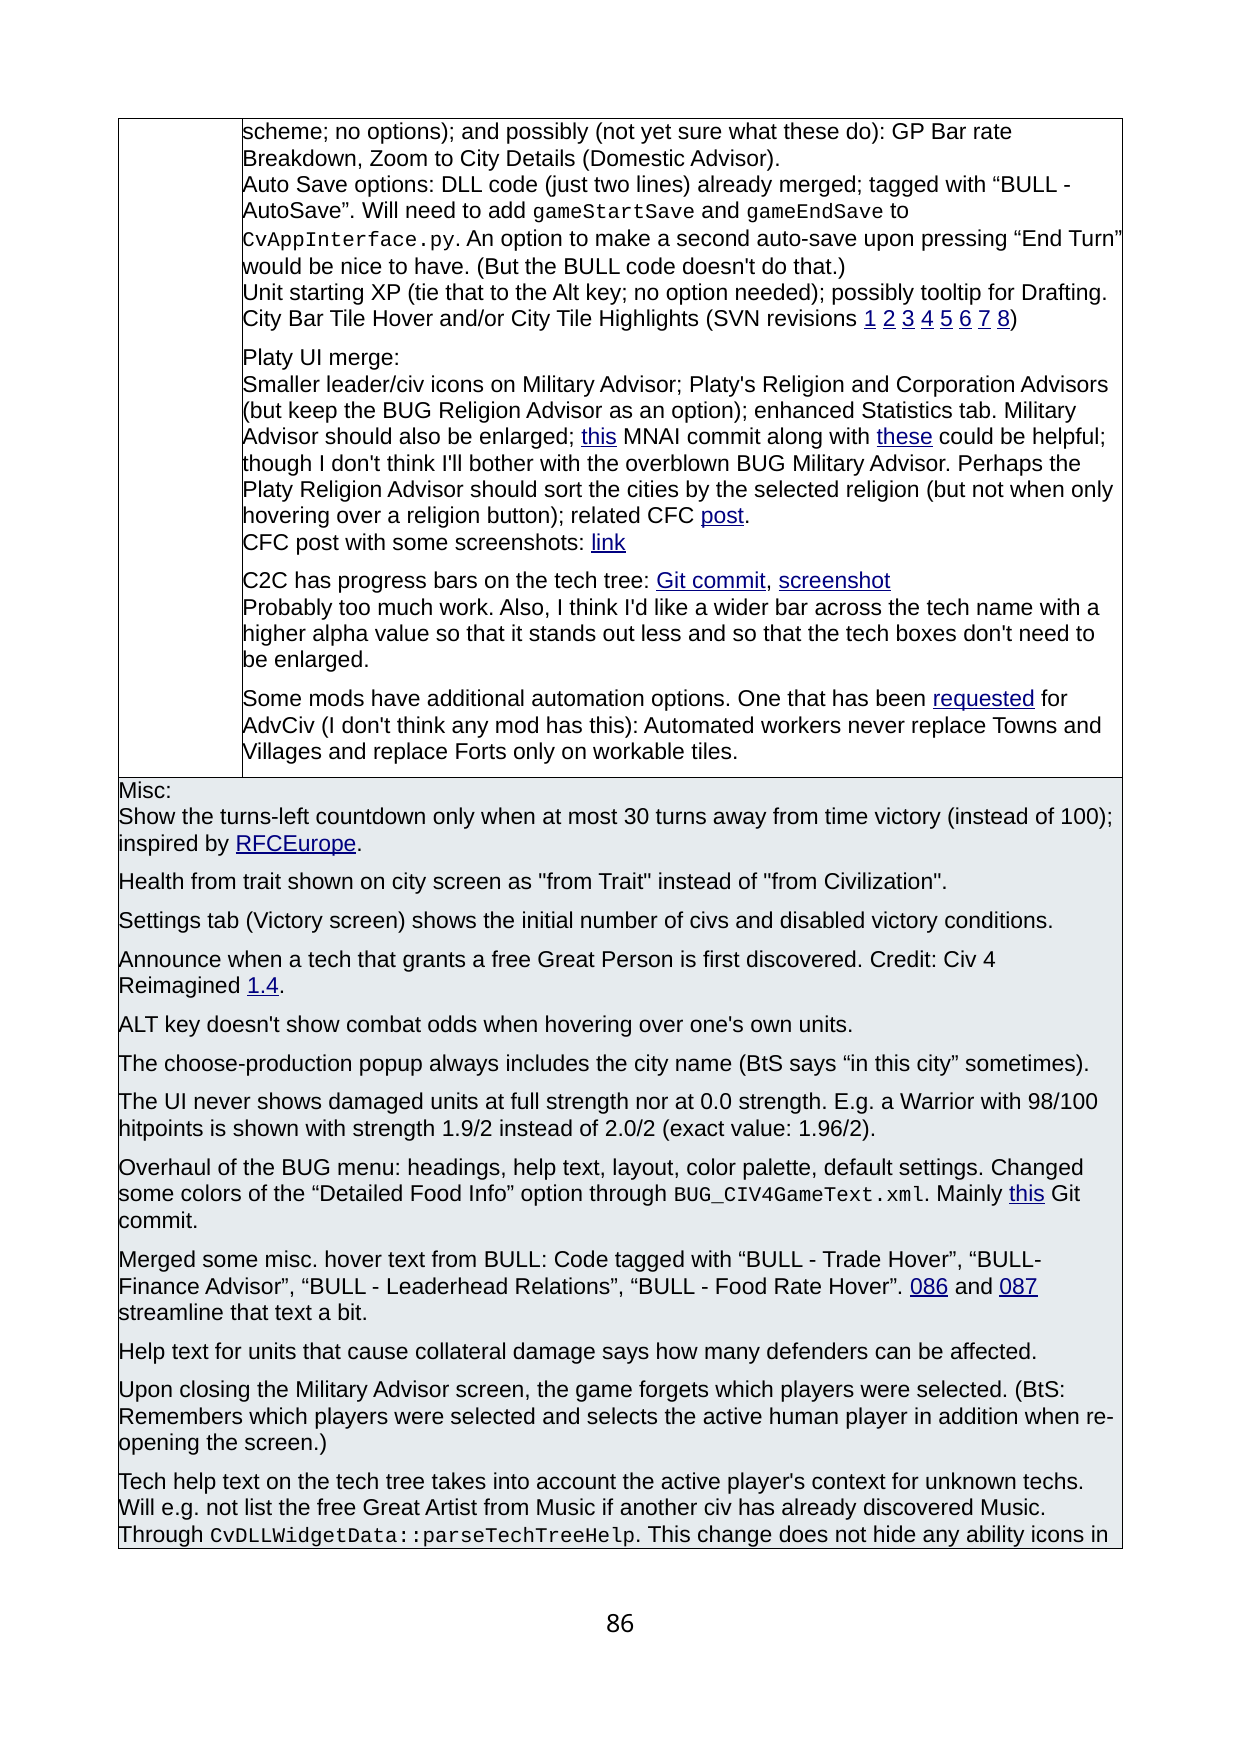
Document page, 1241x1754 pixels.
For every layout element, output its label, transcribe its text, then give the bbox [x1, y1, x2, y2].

table_cell Misc: Show the turns-left countdown only when at most 30 turns away from time victory (instead of 100); inspired by RFCEurope. Health from trait shown on city screen as "from Trait" instead of "from Civilization". Settings tab (Victory screen) shows the initial number of civs and disabled victory conditions. Announce when a tech that grants a free Great Person is first discovered. Credit: Civ 4 Reimagined 1.4. ALT key doesn't show combat odds when hovering over one's own units. The choose-production popup always includes the city name (BtS says “in this city” sometimes). The UI never shows damaged units at full strength nor at 0.0 strength. E.g. a Warrior with 98/100 hitpoints is shown with strength 1.9/2 instead of 2.0/2 (exact value: 1.96/2). Overhaul of the BUG menu: headings, help text, layout, color palette, default settings. Changed some colors of the “Detailed Food Info” option through BUG_CIV4GameText.xml. Mainly this Git commit. Merged some misc. hover text from BULL: Code tagged with “BULL - Trade Hover”, “BULL- Finance Advisor”, “BULL - Leaderhead Relations”, “BULL - Food Rate Hover”. 086 and 087 streamline that text a bit. Help text for units that cause collateral damage says how many defenders can be affected. Upon closing the Military Advisor screen, the game forgets which players were selected. (BtS: Remembers which players were selected and selects the active human player in addition when re-opening the screen.) Tech help text on the tech tree takes into account the active player's context for unknown techs. Will e.g. not list the free Great Artist from Music if another civ has already discovered Music. Through CvDLLWidgetData::parseTechTreeHelp. This change does not hide any ability icons in [119, 778, 1122, 1548]
table_cell [119, 119, 242, 777]
table_cell scheme; no options); and possibly (not yet sure what these do): GP Bar rate Breakdown, Zoom to City Details (Domestic Advisor). Auto Save options: DLL code (just two lines) already merged; tagged with “BULL - AutoSave”. Will need to add gameStartSave and gameEndSave to CvAppInterface.py. An option to make a second auto-save upon pressing “End Turn” would be nice to have. (But the BULL code doesn't do that.) Unit starting XP (tie that to the Alt key; no option needed); possibly tooltip for Drafting. City Bar Tile Hover and/or City Tile Highlights (SVN revisions 1 2 3 4 5 6 7 8) Platy UI merge: Smaller leader/civ icons on Military Advisor; Platy's Religion and Corporation Advisors (but keep the BUG Religion Advisor as an option); enhanced Statistics tab. Military Advisor should also be enlarged; this MNAI commit along with these could be helpful; though I don't think I'll bother with the overblown BUG Military Advisor. Perhaps the Platy Religion Advisor should sort the cities by the selected religion (but not when only hovering over a religion button); related CFC post. CFC post with some screenshots: link C2C has progress bars on the tech tree: Git commit, screenshot Probably too much work. Also, I think I'd like a wider bar across the tech name with a higher alpha value so that it stands out less and so that the tech boxes don't need to be enlarged. Some mods have additional automation options. One that has been requested for AdvCiv (I don't think any mod has this): Automated workers never replace Towns and Villages and replace Forts only on workable tiles. [243, 119, 1122, 777]
